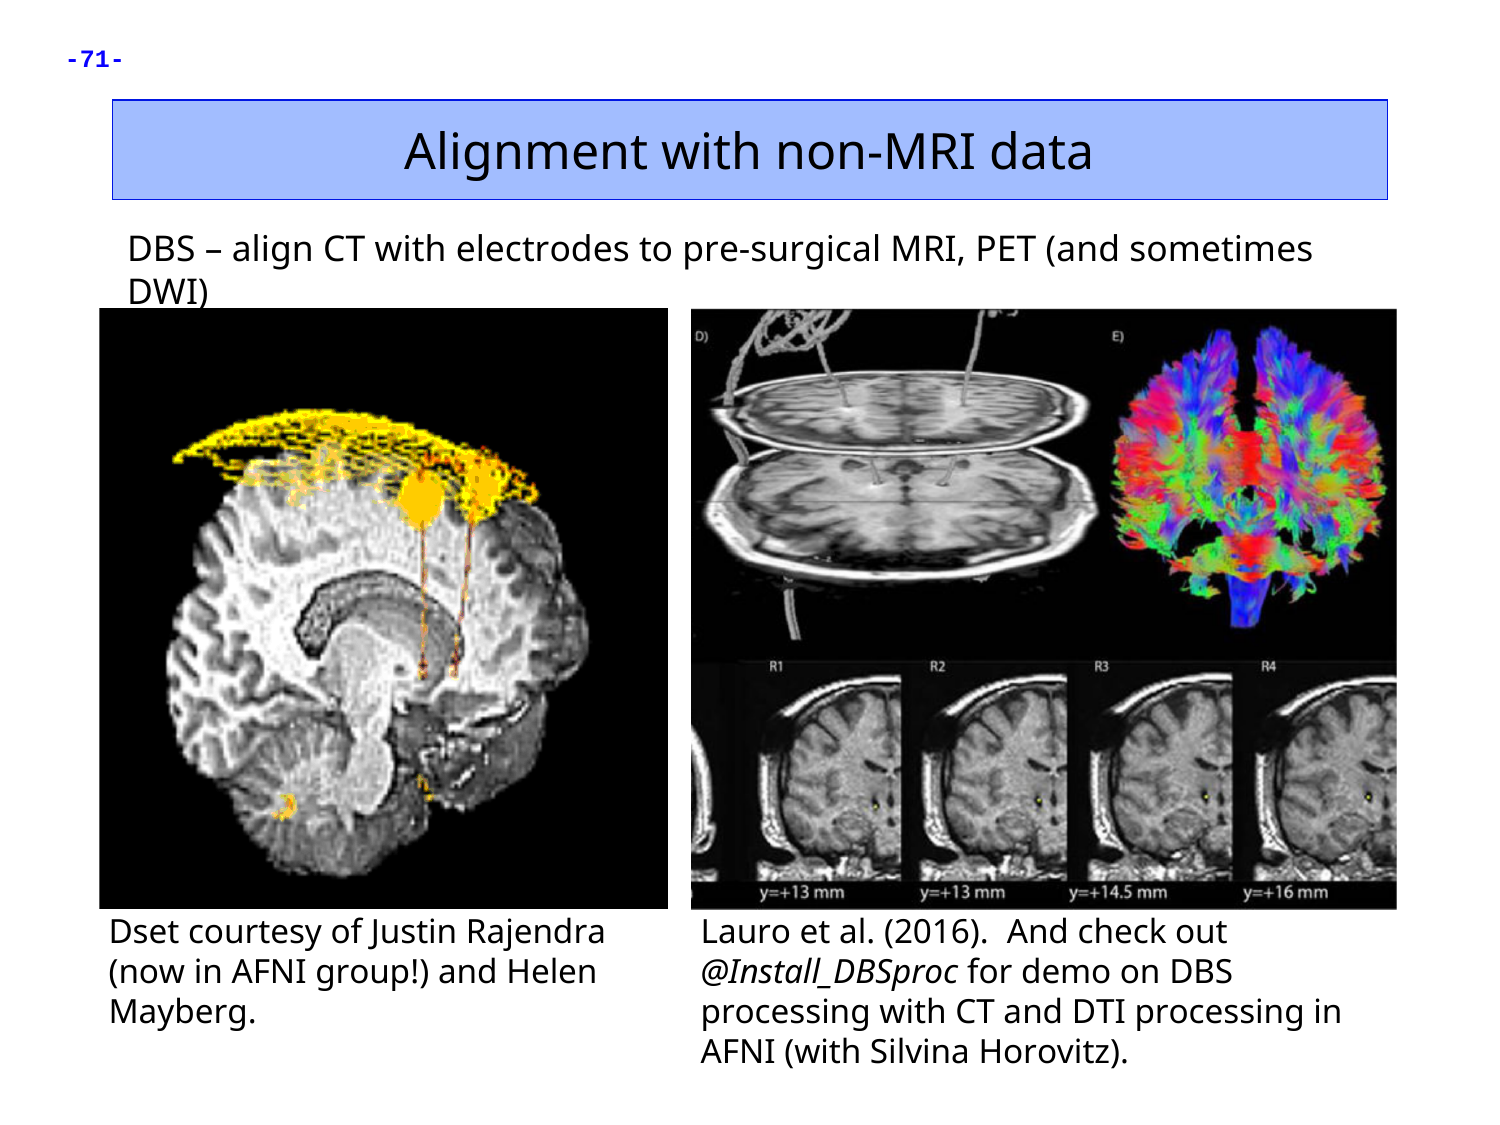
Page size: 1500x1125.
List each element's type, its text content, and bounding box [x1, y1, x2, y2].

picture [99, 308, 668, 909]
text_box DBS – align CT with electrodes to pre-surgical MRI, PET (and sometimes DWI) [112, 218, 1387, 290]
text_box Lauro et al. (2016). And check out @Install_DBSproc for demo on DBS processing with CT and DTI processing in AFNI (with Silvina Horovitz). [685, 902, 1414, 1080]
picture [691, 307, 1397, 902]
text_box Dset courtesy of Justin Rajendra (now in AFNI group!) and Helen Mayberg. [93, 902, 667, 1061]
text_box Alignment with non-MRI data [112, 99, 1388, 200]
